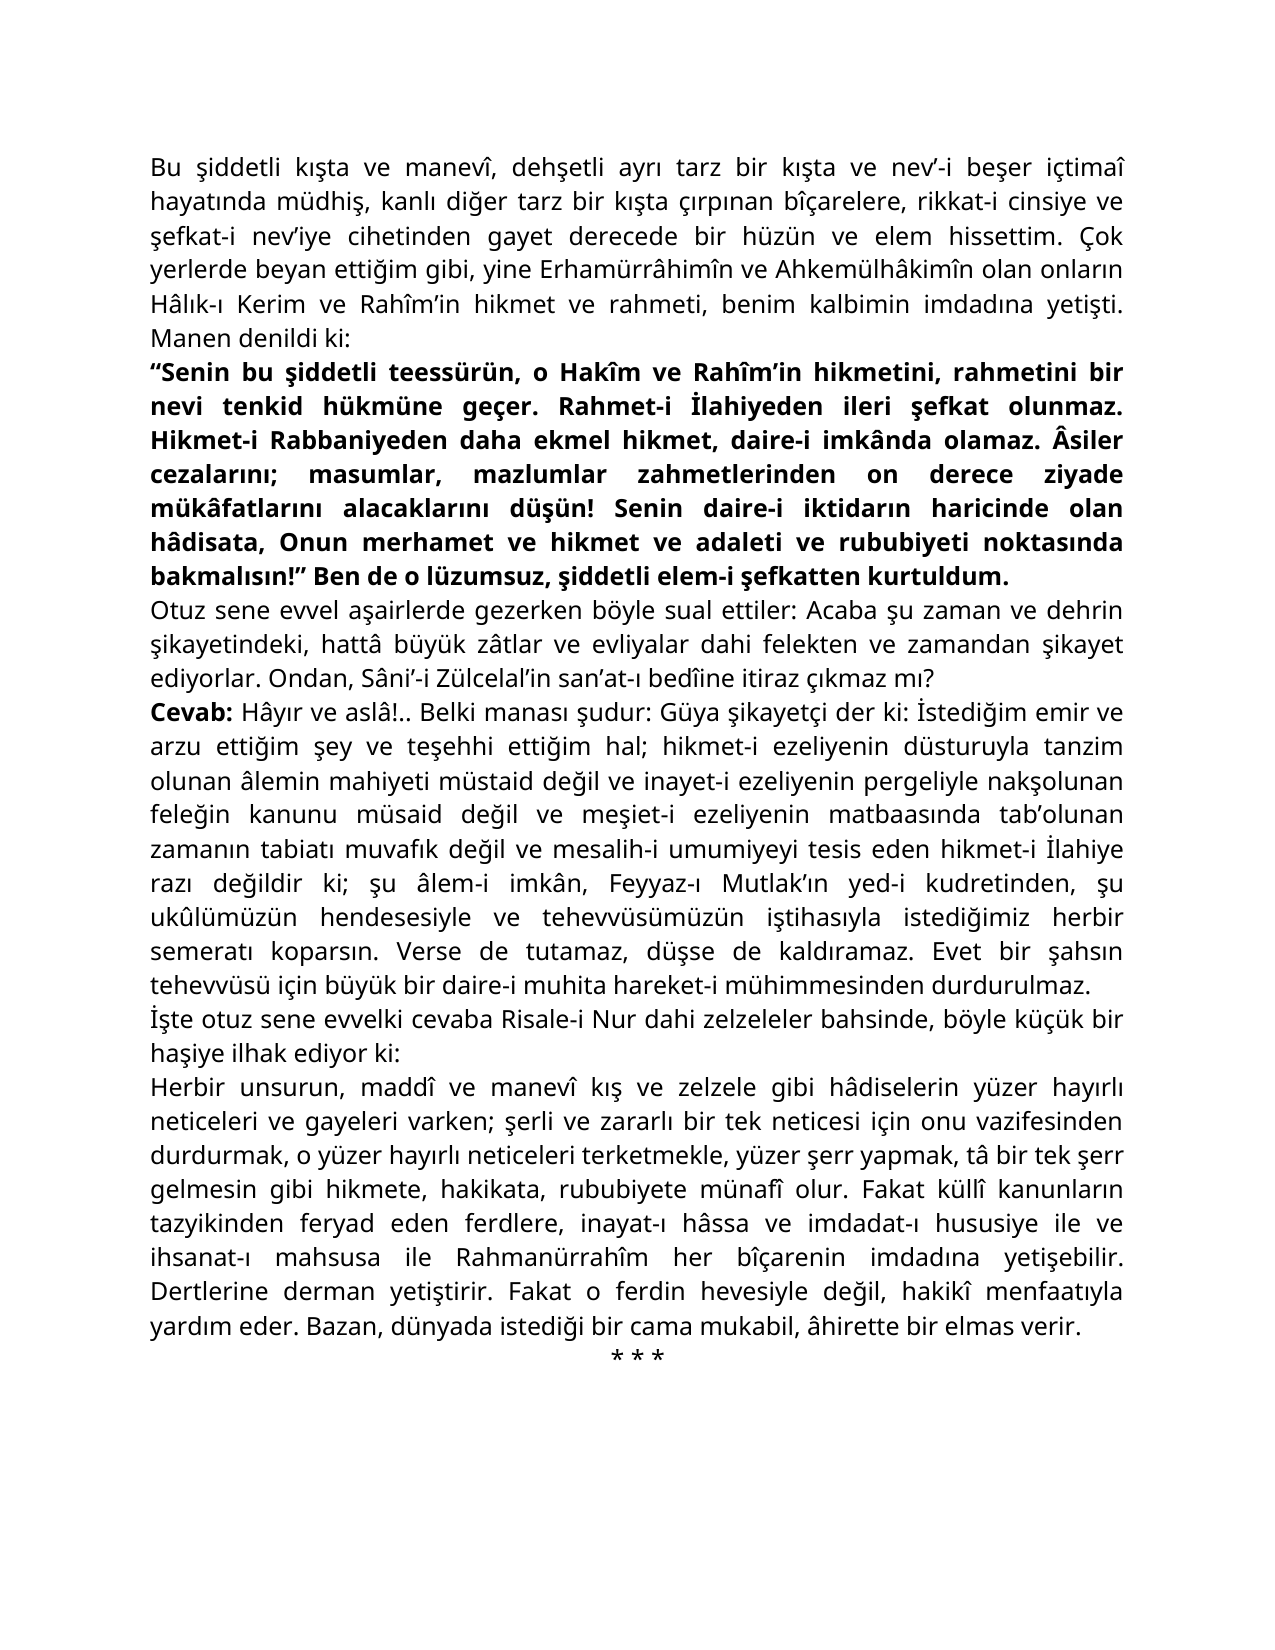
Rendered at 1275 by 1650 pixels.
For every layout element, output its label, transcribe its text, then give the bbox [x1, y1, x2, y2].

text Bu şiddetli kışta ve manevî, dehşetli ayrı tarz bir kışta ve nev’-i beşer içtimaî hayatında müdhiş, kanlı diğer tarz bir kışta çırpınan bîçarelere, rikkat-i cinsiye ve şefkat-i nev’iye cihetinden gayet derecede bir hüzün ve elem hissettim. Çok yerlerde beyan ettiğim gibi, yine Erhamürrâhimîn ve Ahkemülhâkimîn olan onların Hâlık-ı Kerim ve Rahîm’in hikmet ve rahmeti, benim kalbimin imdadına yetişti. Manen denildi ki: [150, 150, 1125, 354]
text “Senin bu şiddetli teessürün, o Hakîm ve Rahîm’in hikmetini, rahmetini bir nevi tenkid hükmüne geçer. Rahmet-i İlahiyeden ileri şefkat olunmaz. Hikmet-i Rabbaniyeden daha ekmel hikmet, daire-i imkânda olamaz. Âsiler cezalarını; masumlar, mazlumlar zahmetlerinden on derece ziyade mükâfatlarını alacaklarını düşün! Senin daire-i iktidarın haricinde olan hâdisata, Onun merhamet ve hikmet ve adaleti ve rububiyeti noktasında bakmalısın!” Ben de o lüzumsuz, şiddetli elem-i şefkatten kurtuldum. [150, 354, 1125, 593]
text * * * [150, 1342, 1125, 1376]
text Cevab: Hâyır ve aslâ!.. Belki manası şudur: Güya şikayetçi der ki: İstediğim emir ve arzu ettiğim şey ve teşehhi ettiğim hal; hikmet-i ezeliyenin düsturuyla tanzim olunan âlemin mahiyeti müstaid değil ve inayet-i ezeliyenin pergeliyle nakşolunan feleğin kanunu müsaid değil ve meşiet-i ezeliyenin matbaasında tab’olunan zamanın tabiatı muvafık değil ve mesalih-i umumiyeyi tesis eden hikmet-i İlahiye razı değildir ki; şu âlem-i imkân, Feyyaz-ı Mutlak’ın yed-i kudretinden, şu ukûlümüzün hendesesiyle ve tehevvüsümüzün iştihasıyla istediğimiz herbir semeratı koparsın. Verse de tutamaz, düşse de kaldıramaz. Evet bir şahsın tehevvüsü için büyük bir daire-i muhita hareket-i mühimmesinden durdurulmaz. [150, 695, 1125, 1002]
text Herbir unsurun, maddî ve manevî kış ve zelzele gibi hâdiselerin yüzer hayırlı neticeleri ve gayeleri varken; şerli ve zararlı bir tek neticesi için onu vazifesinden durdurmak, o yüzer hayırlı neticeleri terketmekle, yüzer şerr yapmak, tâ bir tek şerr gelmesin gibi hikmete, hakikata, rububiyete münafî olur. Fakat küllî kanunların tazyikinden feryad eden ferdlere, inayat-ı hâssa ve imdadat-ı hususiye ile ve ihsanat-ı mahsusa ile Rahmanürrahîm her bîçarenin imdadına yetişebilir. Dertlerine derman yetiştirir. Fakat o ferdin hevesiyle değil, hakikî menfaatıyla yardım eder. Bazan, dünyada istediği bir cama mukabil, âhirette bir elmas verir. [150, 1070, 1125, 1342]
text Otuz sene evvel aşairlerde gezerken böyle sual ettiler: Acaba şu zaman ve dehrin şikayetindeki, hattâ büyük zâtlar ve evliyalar dahi felekten ve zamandan şikayet ediyorlar. Ondan, Sâni’-i Zülcelal’in san’at-ı bedîine itiraz çıkmaz mı? [150, 593, 1125, 695]
text İşte otuz sene evvelki cevaba Risale-i Nur dahi zelzeleler bahsinde, böyle küçük bir haşiye ilhak ediyor ki: [150, 1002, 1125, 1070]
